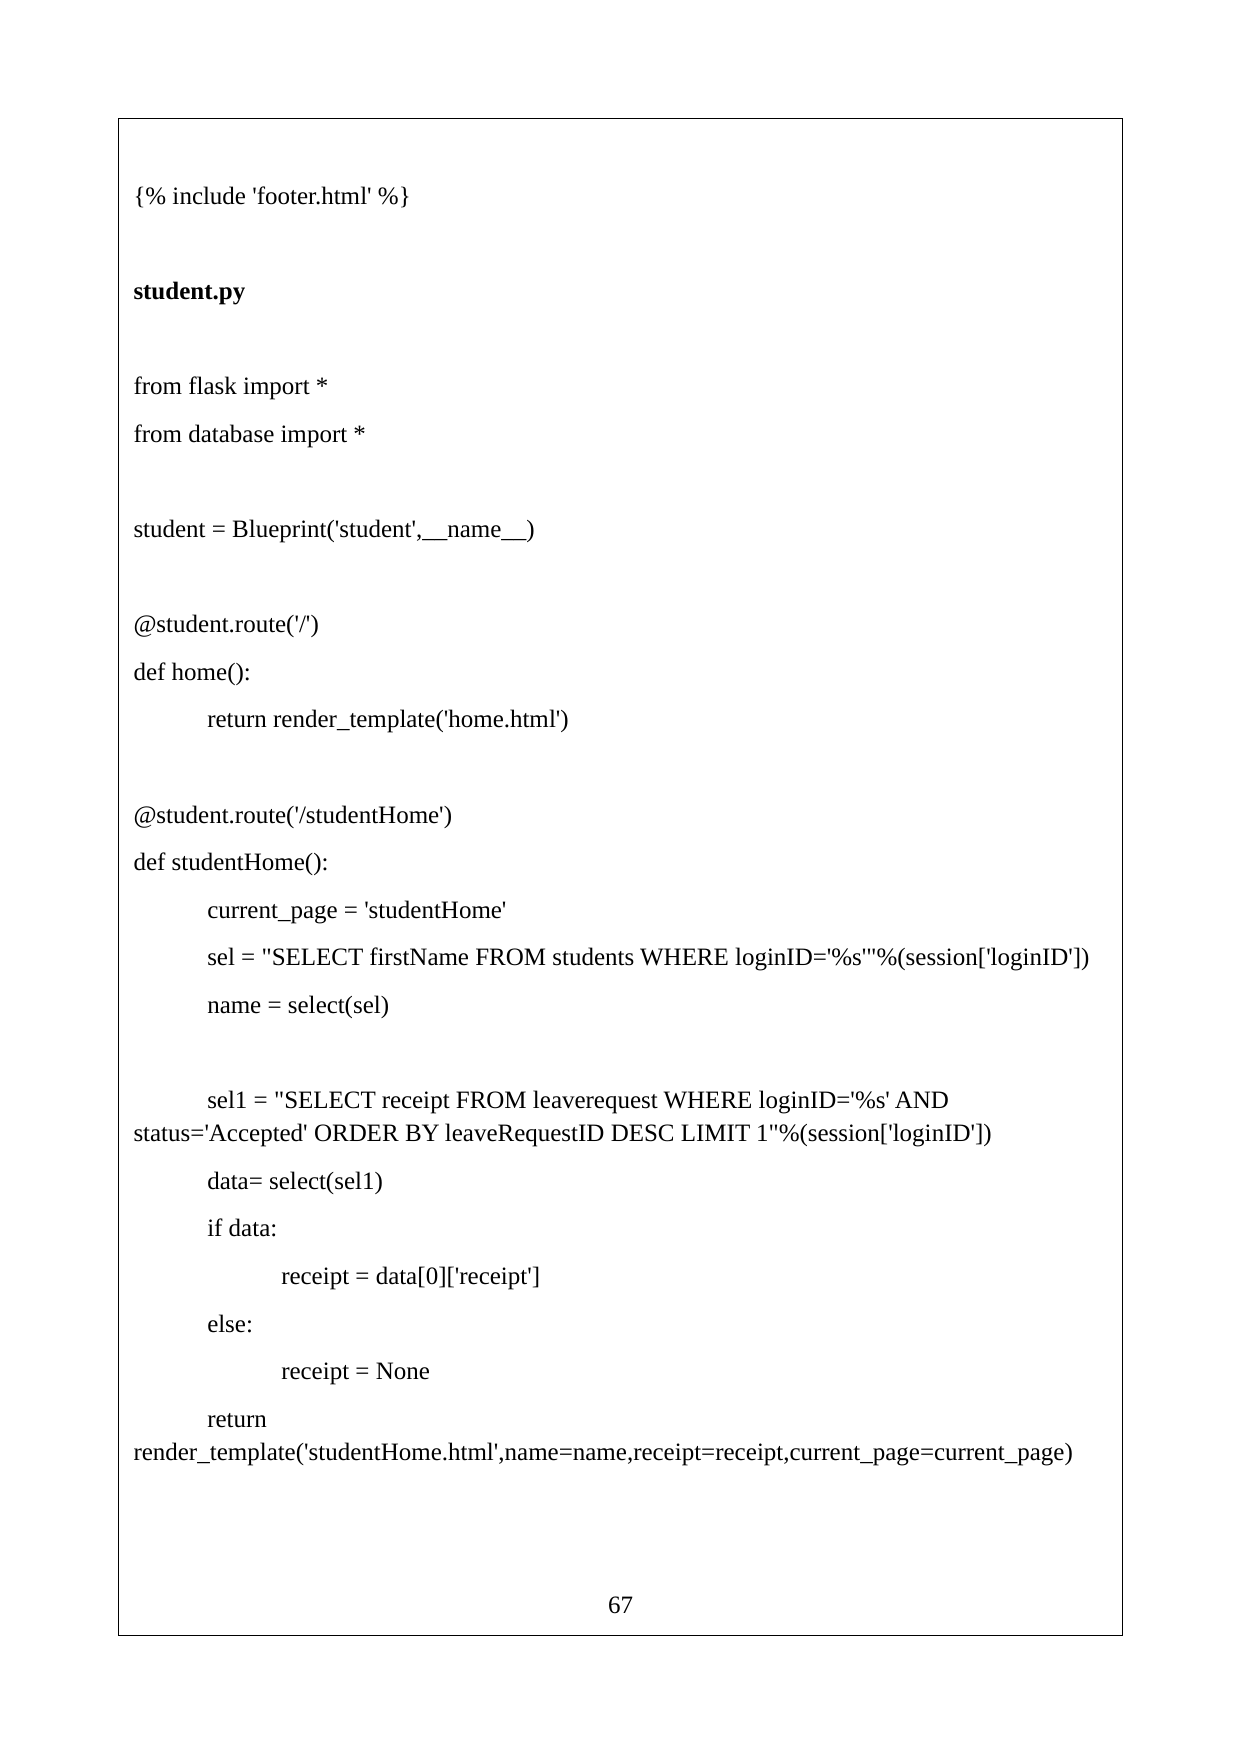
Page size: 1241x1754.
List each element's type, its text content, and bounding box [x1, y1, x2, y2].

text return render_template('home.html') [133, 704, 1107, 733]
text @student.route('/') [133, 609, 1107, 638]
text receipt = data[0]['receipt'] [133, 1261, 1107, 1290]
text @student.route('/studentHome') [133, 800, 1107, 828]
text student = Blueprint('student',__name__) [133, 514, 1107, 543]
text def studentHome(): [133, 847, 1107, 876]
text else: [133, 1309, 1107, 1337]
text student.py [133, 276, 1107, 305]
text receipt = None [133, 1356, 1107, 1385]
text def home(): [133, 657, 1107, 686]
text {% include 'footer.html' %} [133, 181, 1107, 209]
text name = select(sel) [133, 990, 1107, 1019]
text current_page = 'studentHome' [133, 895, 1107, 924]
text from database import * [133, 419, 1107, 448]
text data= select(sel1) [133, 1166, 1107, 1195]
text sel1 = "SELECT receipt FROM leaverequest WHERE loginID='%s' AND status='Accepted' ORDER BY leaveRequestID DESC LIMIT 1"%(session['loginID']) [133, 1085, 1107, 1147]
text if data: [133, 1213, 1107, 1242]
text sel = "SELECT firstName FROM students WHERE loginID='%s'"%(session['loginID']) [133, 942, 1107, 971]
text from flask import * [133, 371, 1107, 400]
text return render_template('studentHome.html',name=name,receipt=receipt,current_page=current_page) [133, 1404, 1107, 1466]
